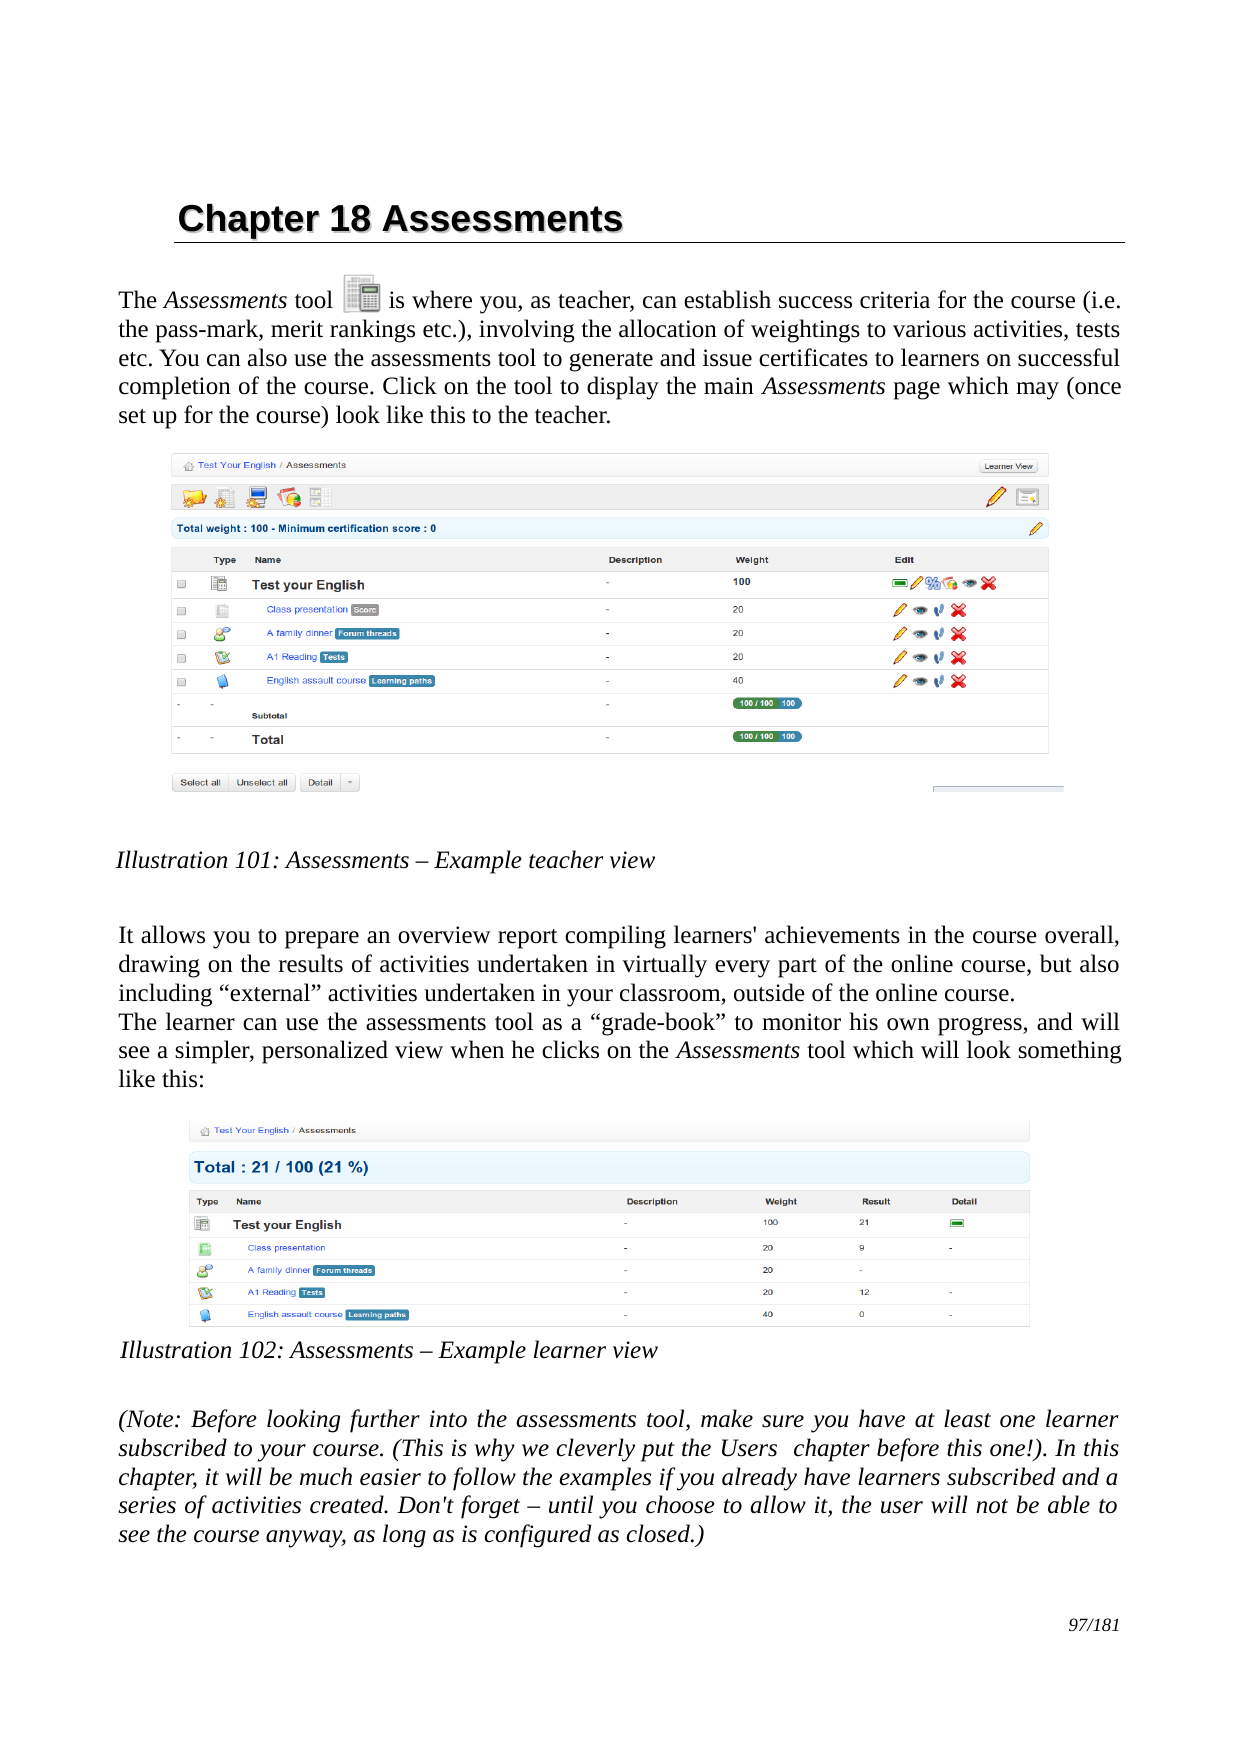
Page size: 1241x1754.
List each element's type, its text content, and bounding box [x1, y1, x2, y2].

picture [340, 272, 382, 314]
picture [168, 453, 1064, 792]
text It allows you to prepare an overview report compiling learners' achievements in the course overall, drawing on the results of activities undertaken in virtually every part of the online course, but also including “external” activities undertaken in your classroom, outside of the online course. [118, 921, 1122, 1007]
subtitle Assessments [174, 193, 1125, 242]
picture [184, 1120, 1035, 1336]
text (Note: Before looking further into the assessments tool, make sure you have at least one learner subscribed to your course. (This is why we cleverly put the Users chapter before this one!). In this chapter, it will be much easier to follow the examples if you already have learners subscribed and a series of activities created. Don't forget – until you choose to allow it, the user will not be able to see the course anyway, as long as is configured as closed.) [118, 1404, 1122, 1548]
text The learner can use the assessments tool as a “grade-book” to monitor his own progress, and will see a simpler, personalized view when he clicks on the Assessments tool which will look something like this: [118, 1007, 1122, 1093]
text Illustration 101: Assessments – Example teacher view [116, 845, 1116, 874]
text Illustration 102: Assessments – Example learner view [120, 1336, 1120, 1364]
text The Assessments tool is where you, as teacher, can establish success criteria for the course (i.e. the pass-mark, merit rankings etc.), involving the allocation of weightings to various activities, tests etc. You can also use the assessments tool to generate and issue certificates to learners on successful completion of the course. Click on the tool to display the main Assessments page which may (once set up for the course) look like this to the teacher. [118, 272, 1122, 429]
